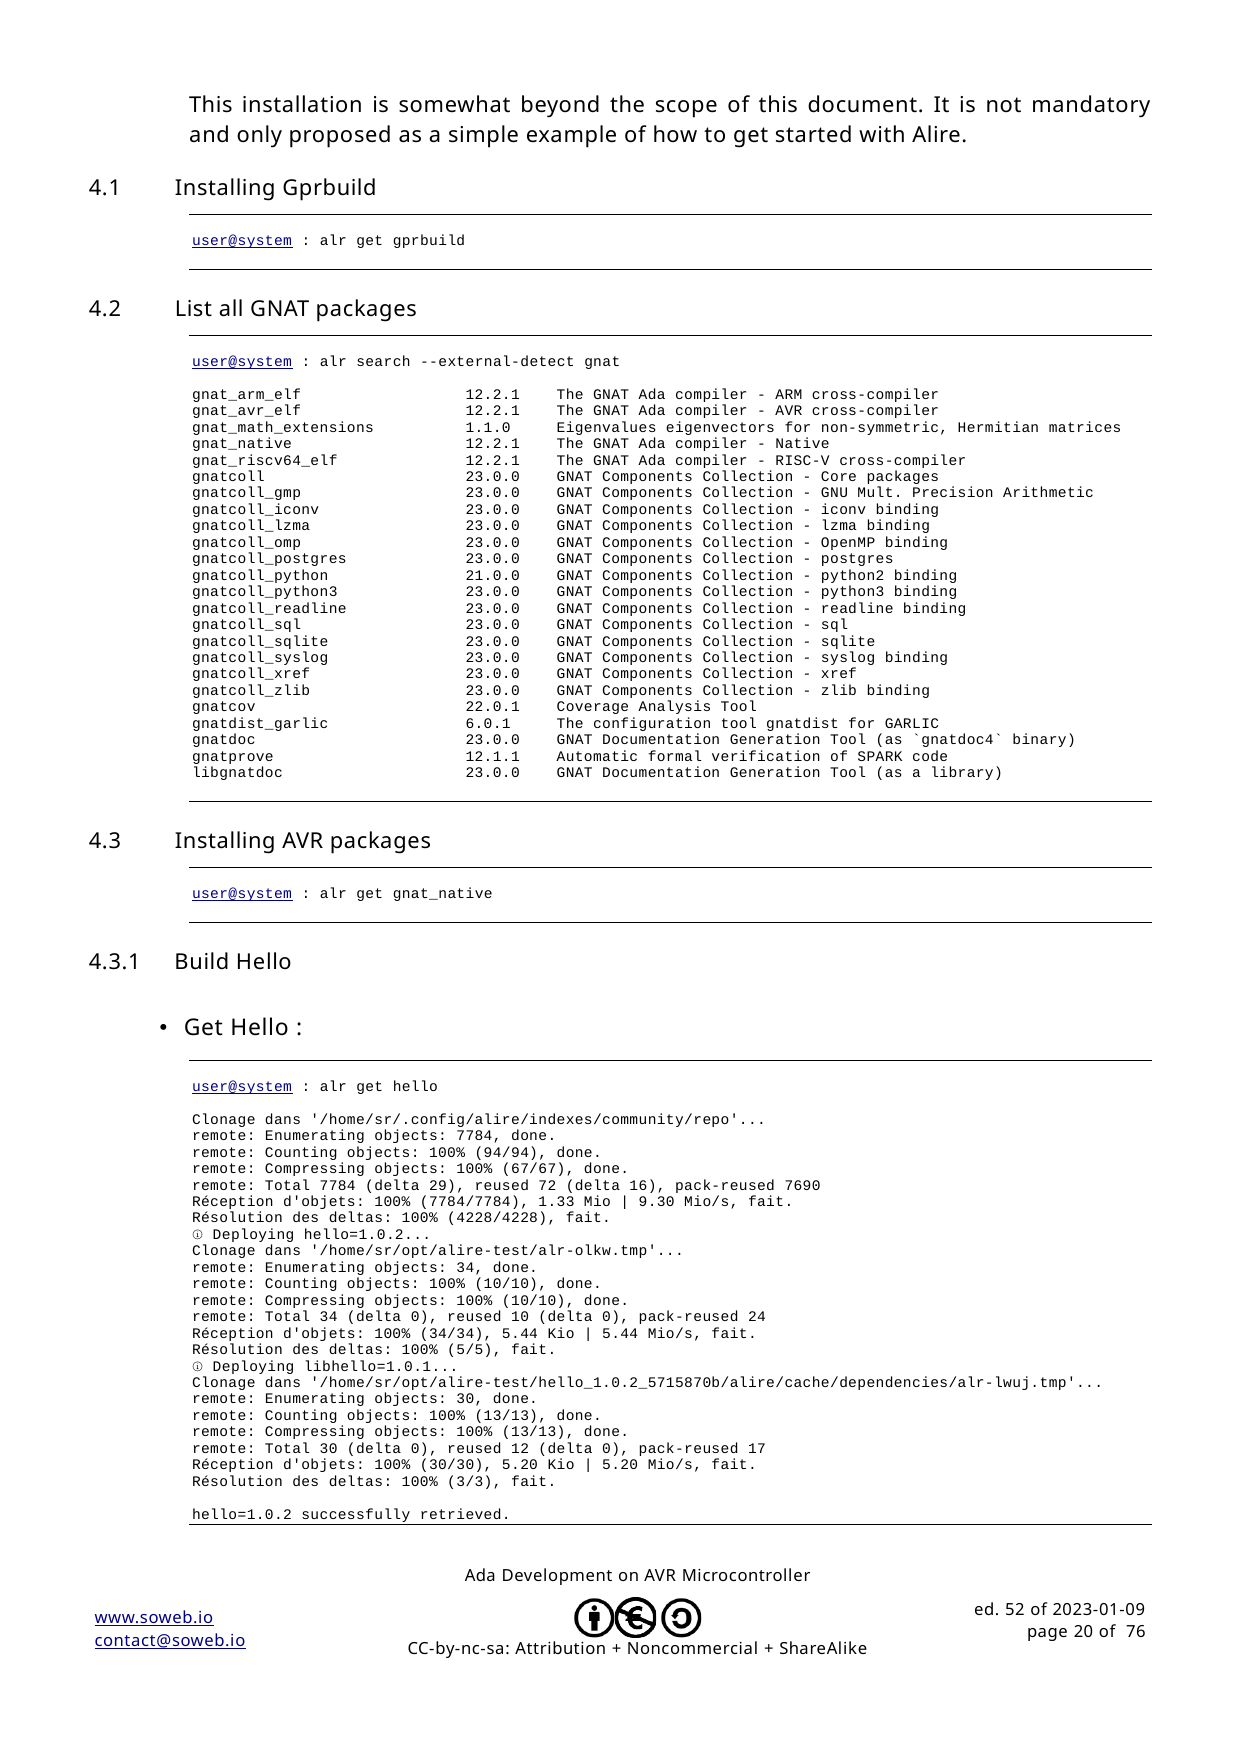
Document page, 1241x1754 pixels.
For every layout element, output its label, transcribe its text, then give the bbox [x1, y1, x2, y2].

list gnat_native 12.2.1 The GNAT Ada compiler - Native [189, 433, 1152, 450]
text This installation is somewhat beyond the scope of this document. It is not mandatory and only proposed as a simple example of how to get started with Alire. [189, 88, 1152, 148]
list gnatcoll_postgres 23.0.0 GNAT Components Collection - postgres [189, 549, 1152, 565]
list gnatcoll_xref 23.0.0 GNAT Components Collection - xref [189, 664, 1152, 680]
picture [660, 1597, 702, 1638]
list remote: Compressing objects: 100% (10/10), done. [189, 1290, 1152, 1307]
list gnatcoll_sqlite 23.0.0 GNAT Components Collection - sqlite [189, 631, 1152, 647]
list gnatcoll_gmp 23.0.0 GNAT Components Collection - GNU Mult. Precision Arithmetic [189, 483, 1152, 499]
list Réception d'objets: 100% (7784/7784), 1.33 Mio | 9.30 Mio/s, fait. [189, 1191, 1152, 1208]
list gnatcoll_lzma 23.0.0 GNAT Components Collection - lzma binding [189, 516, 1152, 532]
list gnatcoll_zlib 23.0.0 GNAT Components Collection - zlib binding [189, 680, 1152, 697]
subtitle Get Hello : [159, 1011, 1152, 1042]
list gnatcoll_syslog 23.0.0 GNAT Components Collection - syslog binding [189, 647, 1152, 664]
list user@system : alr get gnat_native [189, 868, 1152, 922]
list ⓘ Deploying hello=1.0.2... [189, 1224, 1152, 1241]
list gnatdoc 23.0.0 GNAT Documentation Generation Tool (as `gnatdoc4` binary) [189, 730, 1152, 746]
list Résolution des deltas: 100% (3/3), fait. [189, 1471, 1152, 1491]
list gnatcov 22.0.1 Coverage Analysis Tool [189, 697, 1152, 713]
list gnat_riscv64_elf 12.2.1 The GNAT Ada compiler - RISC-V cross-compiler [189, 450, 1152, 466]
list gnatcoll 23.0.0 GNAT Components Collection - Core packages [189, 466, 1152, 483]
list Clonage dans '/home/sr/opt/alire-test/hello_1.0.2_5715870b/alire/cache/dependencies/alr-lwuj.tmp'... [189, 1372, 1152, 1389]
list gnatdist_garlic 6.0.1 The configuration tool gnatdist for GARLIC [189, 713, 1152, 730]
list hello=1.0.2 successfully retrieved. [189, 1504, 1152, 1524]
list remote: Enumerating objects: 30, done. [189, 1389, 1152, 1405]
list remote: Compressing objects: 100% (67/67), done. [189, 1158, 1152, 1175]
list gnatcoll_readline 23.0.0 GNAT Components Collection - readline binding [189, 598, 1152, 614]
list user@system : alr get hello Clonage dans '/home/sr/.config/alire/indexes/community/repo'... [189, 1061, 1152, 1126]
list remote: Total 34 (delta 0), reused 10 (delta 0), pack-reused 24 [189, 1307, 1152, 1323]
list ⓘ Deploying libhello=1.0.1... [189, 1356, 1152, 1372]
list gnatcoll_python 21.0.0 GNAT Components Collection - python2 binding [189, 565, 1152, 582]
list gnatcoll_iconv 23.0.0 GNAT Components Collection - iconv binding [189, 499, 1152, 516]
list gnatcoll_omp 23.0.0 GNAT Components Collection - OpenMP binding [189, 532, 1152, 549]
subtitle Installing AVR packages [88, 825, 1152, 855]
subtitle Build Hello [88, 946, 1152, 987]
list Résolution des deltas: 100% (5/5), fait. [189, 1339, 1152, 1356]
list gnatcoll_python3 23.0.0 GNAT Components Collection - python3 binding [189, 582, 1152, 598]
list gnat_math_extensions 1.1.0 Eigenvalues eigenvectors for non-symmetric, Hermitian matrices [189, 417, 1152, 433]
list remote: Enumerating objects: 34, done. [189, 1257, 1152, 1274]
list Réception d'objets: 100% (34/34), 5.44 Kio | 5.44 Mio/s, fait. [189, 1323, 1152, 1339]
list libgnatdoc 23.0.0 GNAT Documentation Generation Tool (as a library) [189, 763, 1152, 801]
list gnatcoll_sql 23.0.0 GNAT Components Collection - sql [189, 614, 1152, 631]
list remote: Total 7784 (delta 29), reused 72 (delta 16), pack-reused 7690 [189, 1175, 1152, 1191]
list remote: Counting objects: 100% (13/13), done. [189, 1405, 1152, 1422]
list gnatprove 12.1.1 Automatic formal verification of SPARK code [189, 746, 1152, 763]
list remote: Counting objects: 100% (10/10), done. [189, 1274, 1152, 1290]
picture [573, 1597, 657, 1638]
list remote: Compressing objects: 100% (13/13), done. [189, 1422, 1152, 1438]
list user@system : alr search --external-detect gnat gnat_arm_elf 12.2.1 The GNAT Ada compiler - ARM cross-compiler [189, 336, 1152, 401]
list remote: Enumerating objects: 7784, done. [189, 1126, 1152, 1142]
list Résolution des deltas: 100% (4228/4228), fait. [189, 1208, 1152, 1224]
list gnat_avr_elf 12.2.1 The GNAT Ada compiler - AVR cross-compiler [189, 401, 1152, 417]
list Réception d'objets: 100% (30/30), 5.20 Kio | 5.20 Mio/s, fait. [189, 1455, 1152, 1471]
subtitle Installing Gprbuild [88, 172, 1152, 202]
list remote: Counting objects: 100% (94/94), done. [189, 1142, 1152, 1158]
list user@system : alr get gprbuild [189, 215, 1152, 269]
list remote: Total 30 (delta 0), reused 12 (delta 0), pack-reused 17 [189, 1438, 1152, 1455]
subtitle List all GNAT packages [88, 293, 1152, 323]
list Clonage dans '/home/sr/opt/alire-test/alr-olkw.tmp'... [189, 1241, 1152, 1257]
